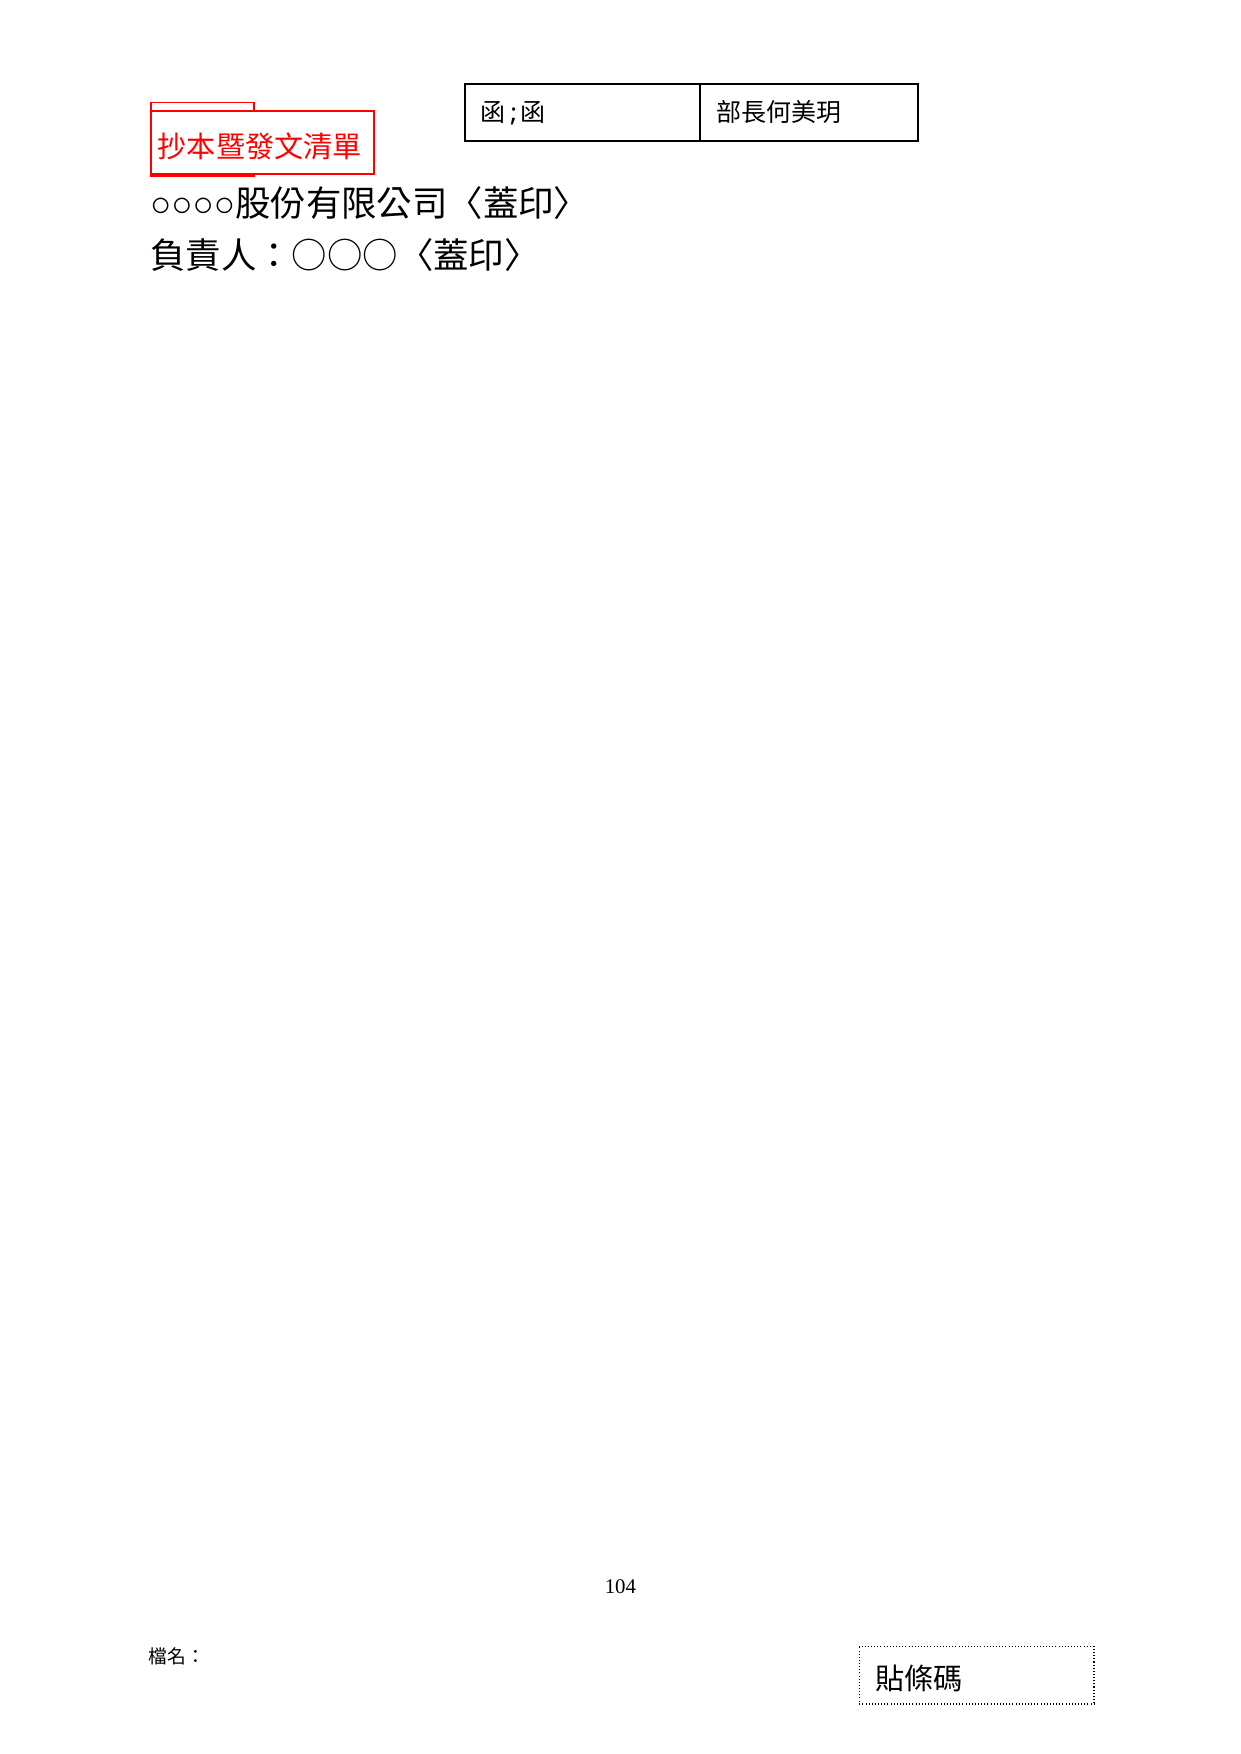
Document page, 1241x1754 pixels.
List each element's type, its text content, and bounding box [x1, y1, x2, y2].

text 函;函 [480, 92, 683, 128]
text [466, 85, 699, 140]
text [701, 85, 917, 140]
text 部長何美玥 [716, 92, 902, 128]
text 抄本暨發文清單 [157, 123, 367, 161]
text [858, 1646, 1095, 1705]
text 檔名： [148, 1642, 513, 1669]
text 貼條碼 [875, 1649, 1078, 1699]
text 負責人：○○○〈蓋印〉 [150, 227, 1090, 279]
text [152, 112, 373, 173]
text [152, 103, 253, 110]
text [148, 1669, 513, 1731]
text ○○○○股份有限公司〈蓋印〉 [150, 175, 1090, 227]
